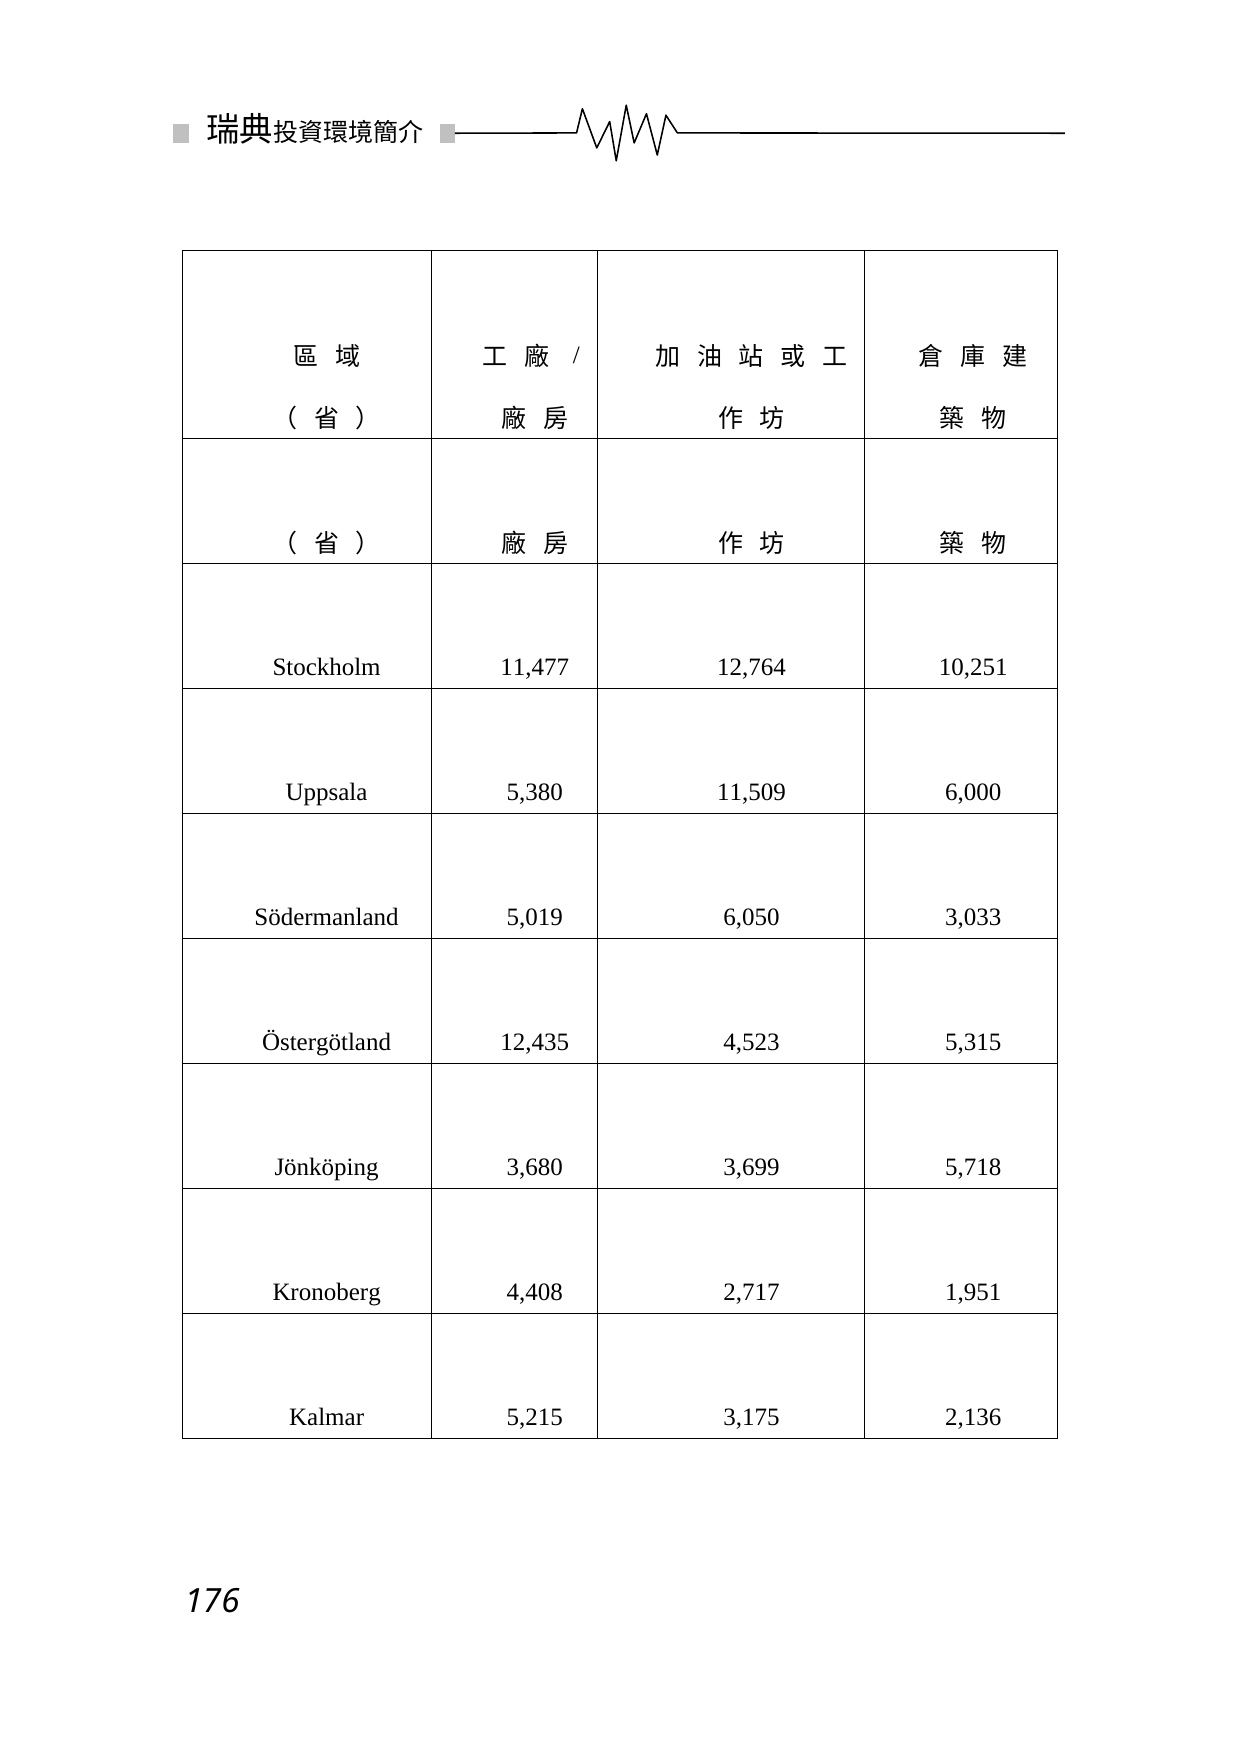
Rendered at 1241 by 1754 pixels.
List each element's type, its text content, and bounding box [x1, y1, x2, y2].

table_header 工廠/廠房 [432, 439, 597, 563]
table_header 區域（省） [183, 439, 431, 563]
table_cell 12,435 [432, 939, 597, 1063]
table_cell 2,717 [598, 1189, 864, 1313]
table_cell 5,215 [432, 1314, 597, 1438]
table_header 加油站或工作坊 [598, 439, 864, 563]
table_cell Uppsala [183, 689, 431, 813]
table_cell 5,019 [432, 814, 597, 938]
table_cell 3,033 [865, 814, 1057, 938]
table_cell 10,251 [865, 564, 1057, 688]
table_cell 4,523 [598, 939, 864, 1063]
table_cell 3,175 [598, 1314, 864, 1438]
table_header 工廠/廠房 [432, 251, 597, 438]
table_cell 3,699 [598, 1064, 864, 1188]
table_cell Stockholm [183, 564, 431, 688]
table_cell 6,000 [865, 689, 1057, 813]
table_cell Östergötland [183, 939, 431, 1063]
table_cell 4,408 [432, 1189, 597, 1313]
table_cell 6,050 [598, 814, 864, 938]
table_cell 3,680 [432, 1064, 597, 1188]
table_header 倉庫建築物 [865, 251, 1057, 438]
table_cell 1,951 [865, 1189, 1057, 1313]
table_cell Södermanland [183, 814, 431, 938]
table_cell 5,315 [865, 939, 1057, 1063]
table_header 加油站或工作坊 [598, 251, 864, 438]
table_cell 2,136 [865, 1314, 1057, 1438]
table_cell Kronoberg [183, 1189, 431, 1313]
table_header 倉庫建築物 [865, 439, 1057, 563]
table_cell Kalmar [183, 1314, 431, 1438]
table_cell 11,509 [598, 689, 864, 813]
table_cell Jönköping [183, 1064, 431, 1188]
table_cell 5,718 [865, 1064, 1057, 1188]
table_header 區域（省） [183, 251, 431, 438]
table_cell 11,477 [432, 564, 597, 688]
table_cell 12,764 [598, 564, 864, 688]
table_cell 5,380 [432, 689, 597, 813]
